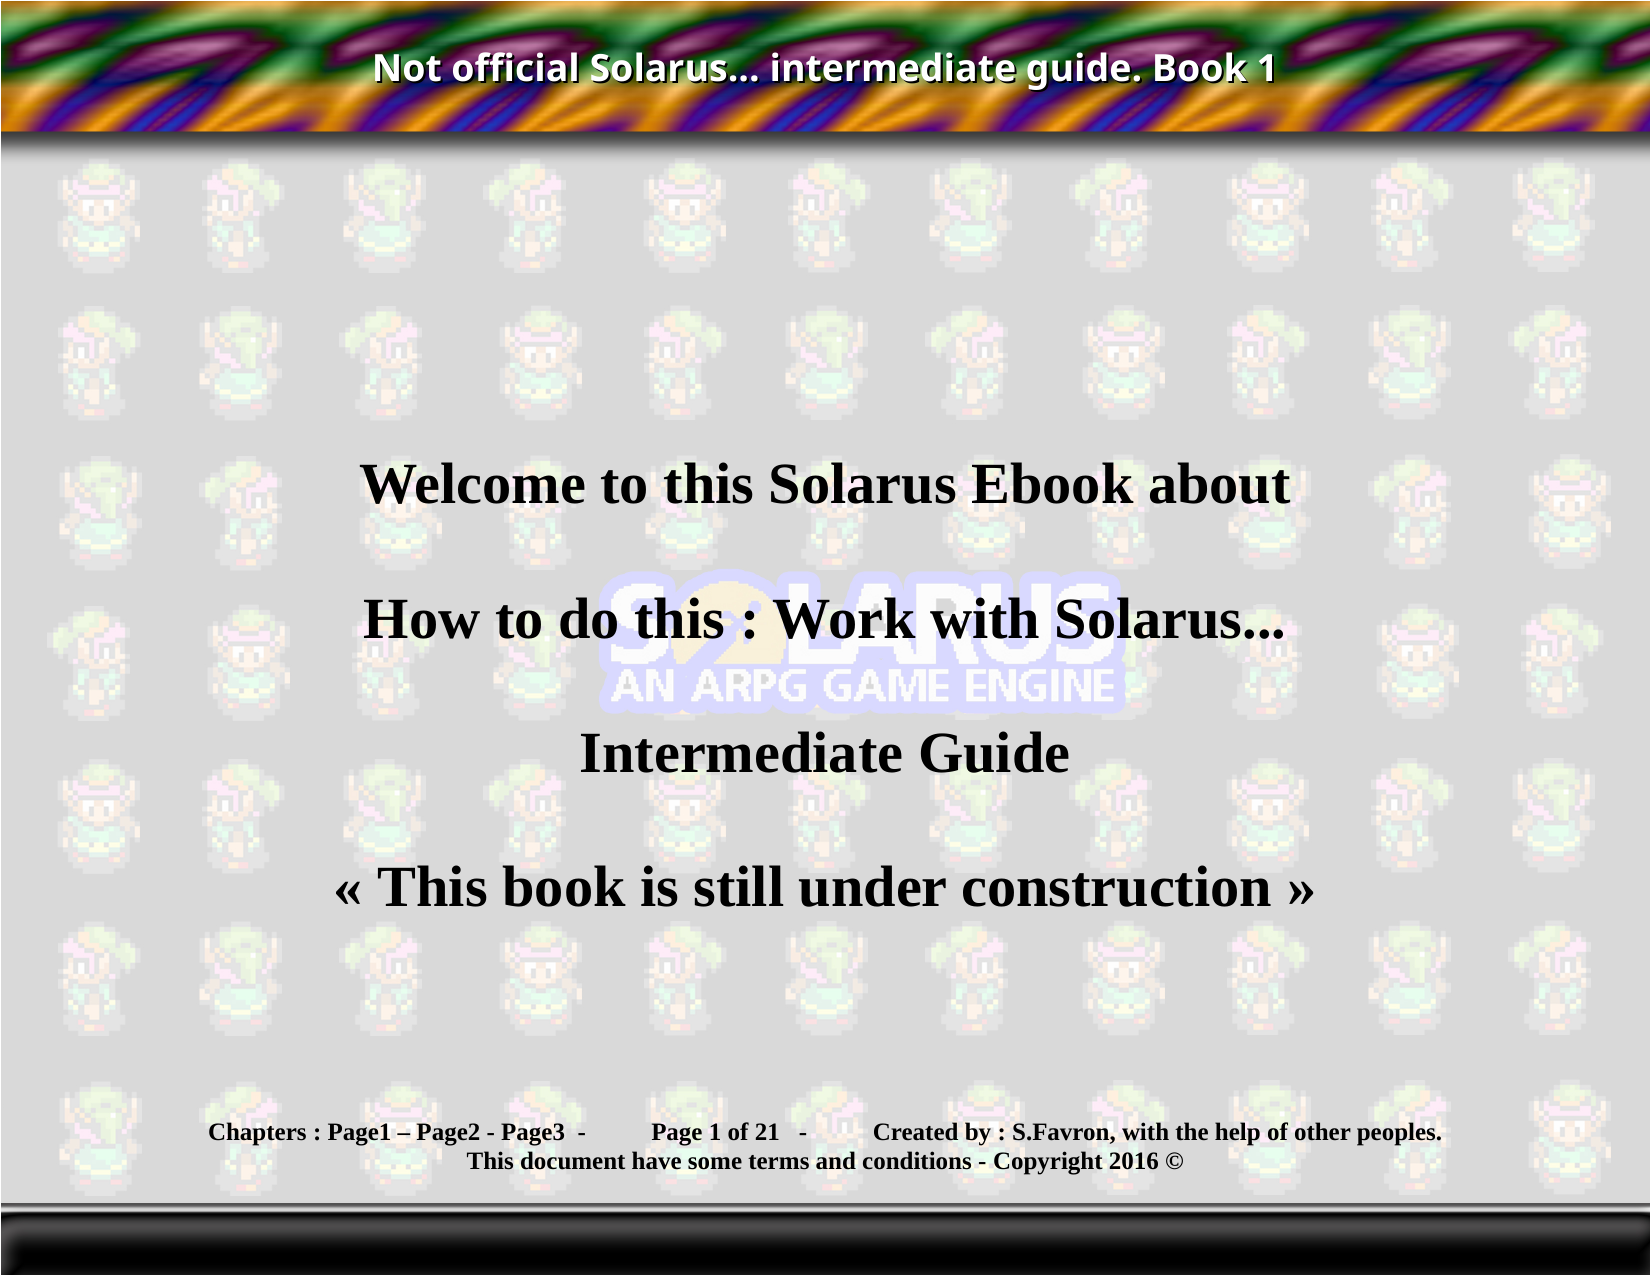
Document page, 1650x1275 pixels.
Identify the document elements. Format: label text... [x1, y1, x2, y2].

text Intermediate Guide [89, 718, 1561, 785]
picture [1, 1, 1650, 1275]
text Welcome to this Solarus Ebook about [89, 449, 1561, 516]
text « This book is still under construction » [89, 852, 1561, 919]
text How to do this : Work with Solarus... [89, 583, 1561, 651]
